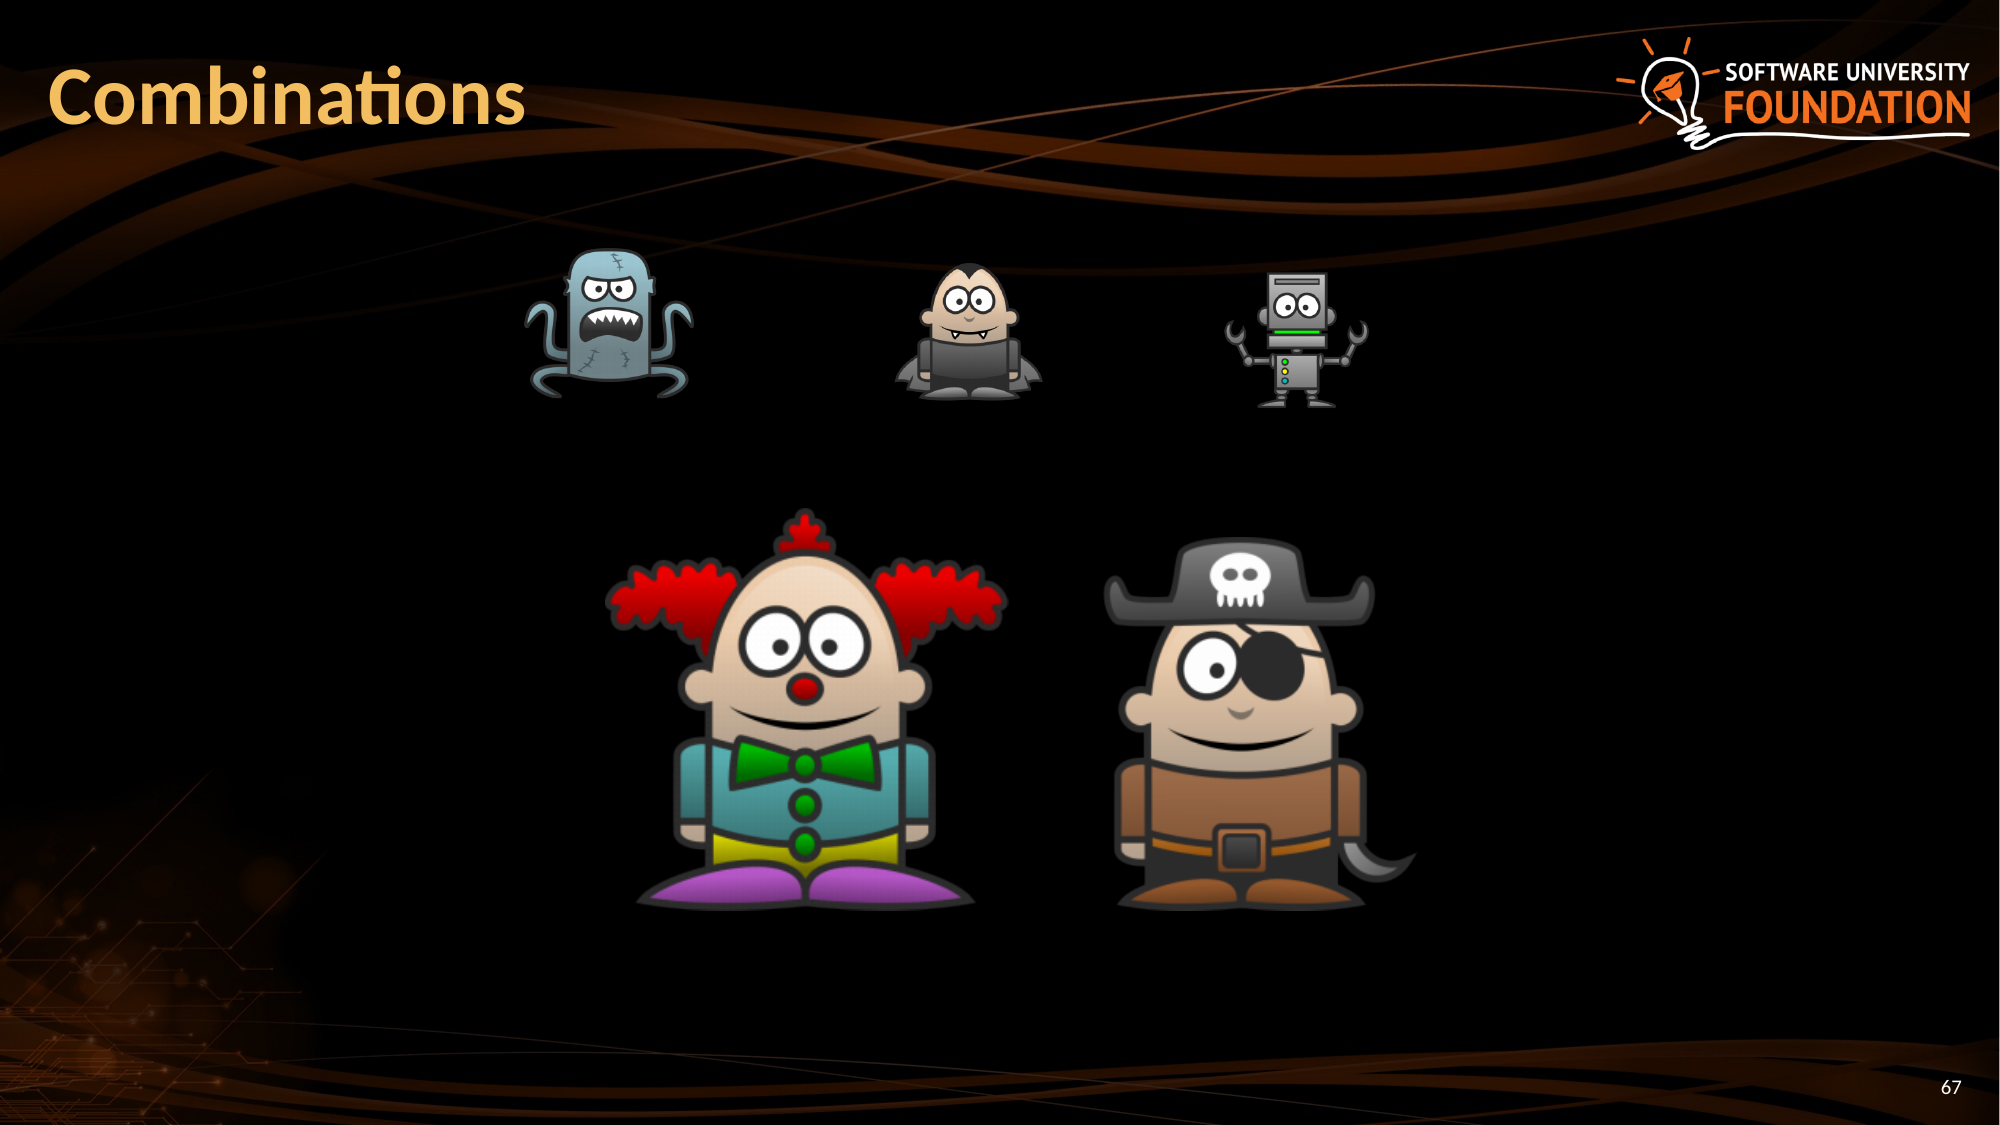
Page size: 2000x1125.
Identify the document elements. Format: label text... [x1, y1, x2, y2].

title Combinations [30, 6, 1602, 189]
picture [0, 0, 2000, 1125]
slide_number [1897, 1070, 1968, 1103]
